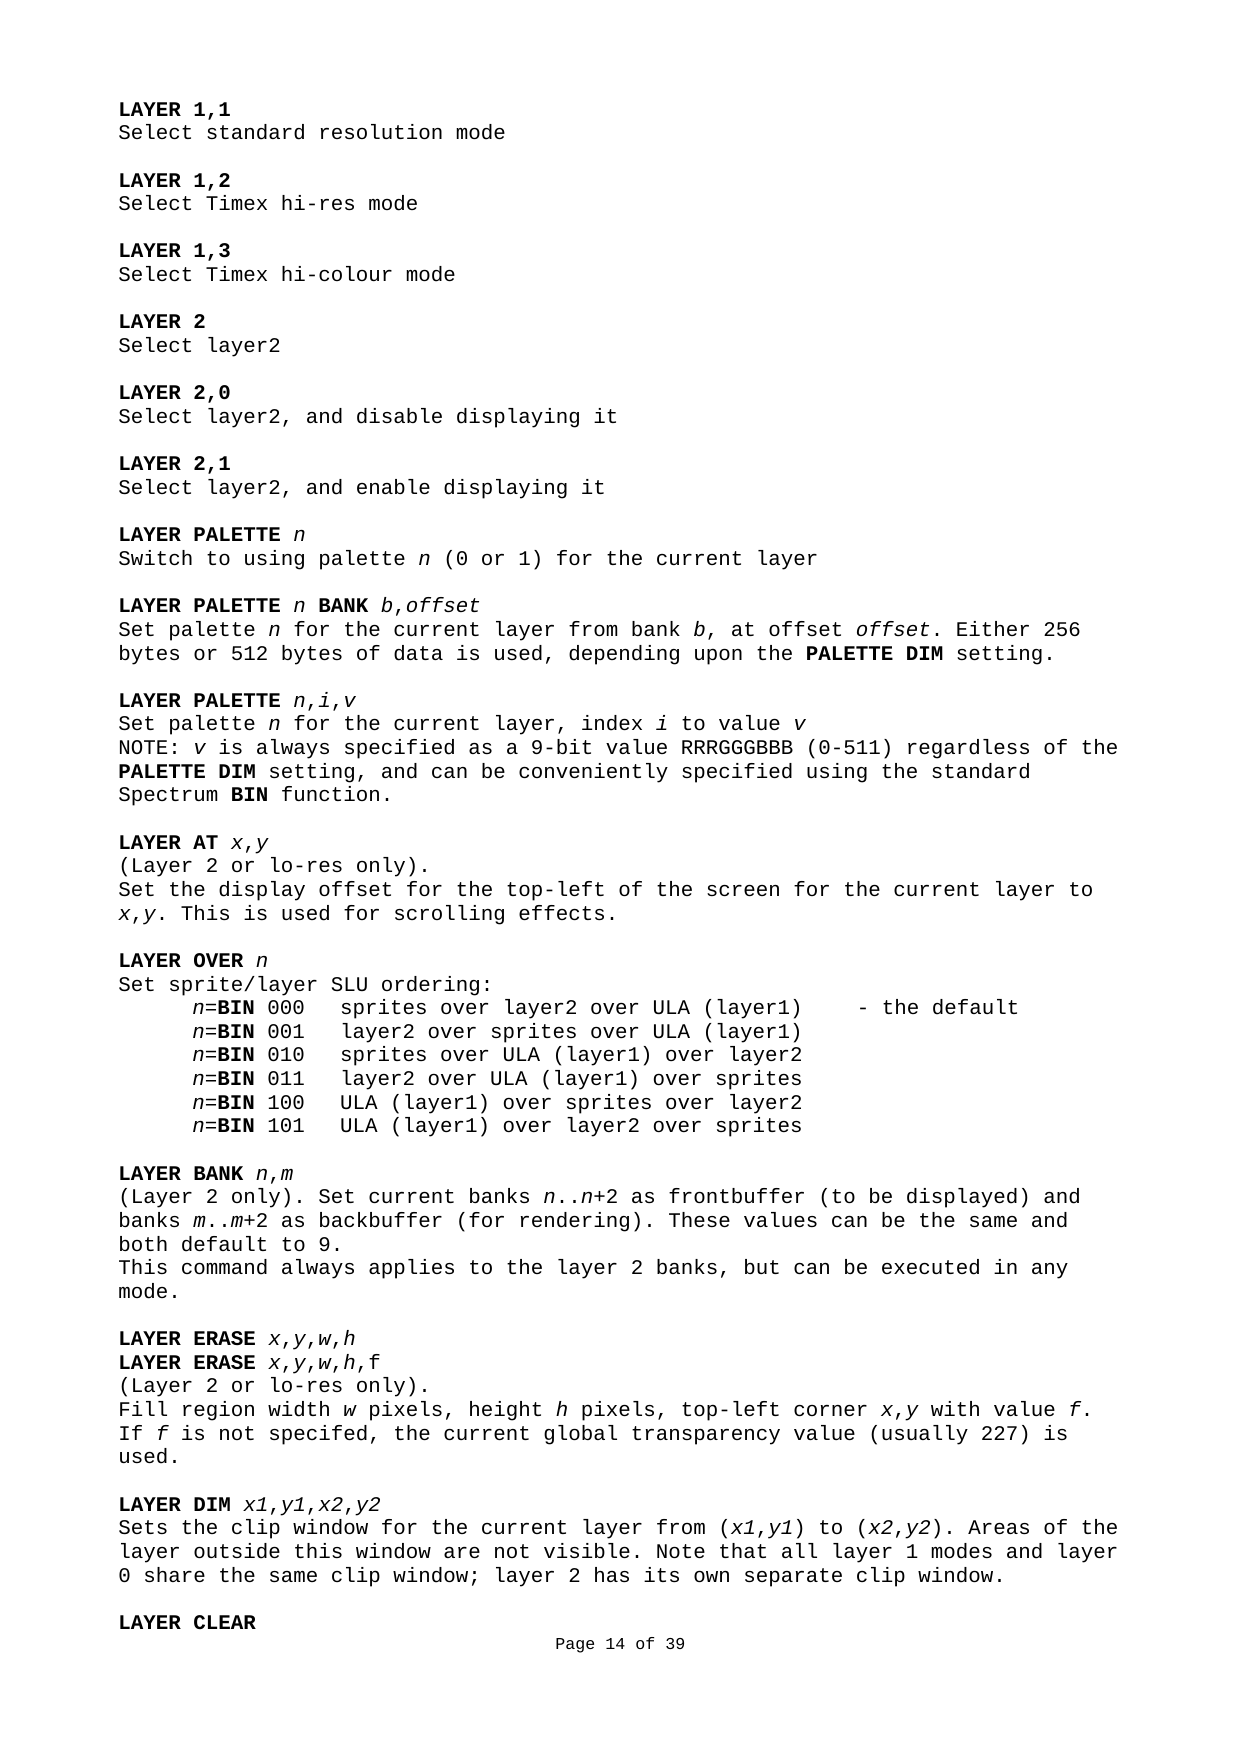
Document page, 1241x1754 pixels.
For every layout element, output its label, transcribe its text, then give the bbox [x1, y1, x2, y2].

text (Layer 2 only). Set current banks n..n+2 as frontbuffer (to be displayed) and banks m..m+2 as backbuffer (for rendering). These values can be the same and both default to 9. [118, 1186, 1122, 1257]
text Select Timex hi-res mode [118, 193, 1122, 217]
text NOTE: v is always specified as a 9-bit value RRRGGGBBB (0-511) regardless of the PALETTE DIM setting, and can be conveniently specified using the standard Spectrum BIN function. [118, 737, 1122, 808]
text Select layer2 [118, 335, 1122, 359]
text LAYER 1,2 [118, 169, 1122, 193]
text n=BIN 101 ULA (layer1) over layer2 over sprites [118, 1115, 1122, 1139]
text Set palette n for the current layer from bank b, at offset offset. Either 256 bytes or 512 bytes of data is used, depending upon the PALETTE DIM setting. [118, 619, 1122, 666]
text Select layer2, and enable displaying it [118, 477, 1122, 501]
text Select Timex hi-colour mode [118, 264, 1122, 288]
text LAYER PALETTE n,i,v [118, 690, 1122, 713]
text Select layer2, and disable displaying it [118, 406, 1122, 430]
text Set the display offset for the top-left of the screen for the current layer to x,y. This is used for scrolling effects. [118, 879, 1122, 926]
text Select standard resolution mode [118, 122, 1122, 146]
text LAYER 2 [118, 311, 1122, 335]
text LAYER BANK n,m [118, 1163, 1122, 1186]
text (Layer 2 or lo-res only). [118, 855, 1122, 879]
text LAYER 2,0 [118, 382, 1122, 406]
text Set sprite/layer SLU ordering: [118, 973, 1122, 997]
text Fill region width w pixels, height h pixels, top-left corner x,y with value f. If f is not specifed, the current global transparency value (usually 227) is used. [118, 1399, 1122, 1470]
text (Layer 2 or lo-res only). [118, 1376, 1122, 1399]
text LAYER 1,3 [118, 241, 1122, 264]
text n=BIN 000 sprites over layer2 over ULA (layer1) - the default [118, 997, 1122, 1021]
text LAYER AT x,y [118, 832, 1122, 855]
text LAYER ERASE x,y,w,h [118, 1328, 1122, 1352]
text n=BIN 011 layer2 over ULA (layer1) over sprites [118, 1068, 1122, 1092]
text LAYER 1,1 [118, 99, 1122, 122]
text LAYER PALETTE n [118, 524, 1122, 548]
text LAYER PALETTE n BANK b,offset [118, 595, 1122, 619]
text n=BIN 100 ULA (layer1) over sprites over layer2 [118, 1092, 1122, 1115]
text LAYER OVER n [118, 950, 1122, 973]
text LAYER 2,1 [118, 453, 1122, 477]
text Set palette n for the current layer, index i to value v [118, 713, 1122, 737]
text n=BIN 001 layer2 over sprites over ULA (layer1) [118, 1021, 1122, 1044]
text n=BIN 010 sprites over ULA (layer1) over layer2 [118, 1044, 1122, 1068]
text Sets the clip window for the current layer from (x1,y1) to (x2,y2). Areas of the layer outside this window are not visible. Note that all layer 1 modes and layer 0 share the same clip window; layer 2 has its own separate clip window. [118, 1517, 1122, 1588]
text LAYER ERASE x,y,w,h,f [118, 1352, 1122, 1376]
text This command always applies to the layer 2 banks, but can be executed in any mode. [118, 1257, 1122, 1304]
text Switch to using palette n (0 or 1) for the current layer [118, 548, 1122, 572]
text LAYER DIM x1,y1,x2,y2 [118, 1494, 1122, 1517]
text LAYER CLEAR [118, 1612, 1122, 1636]
